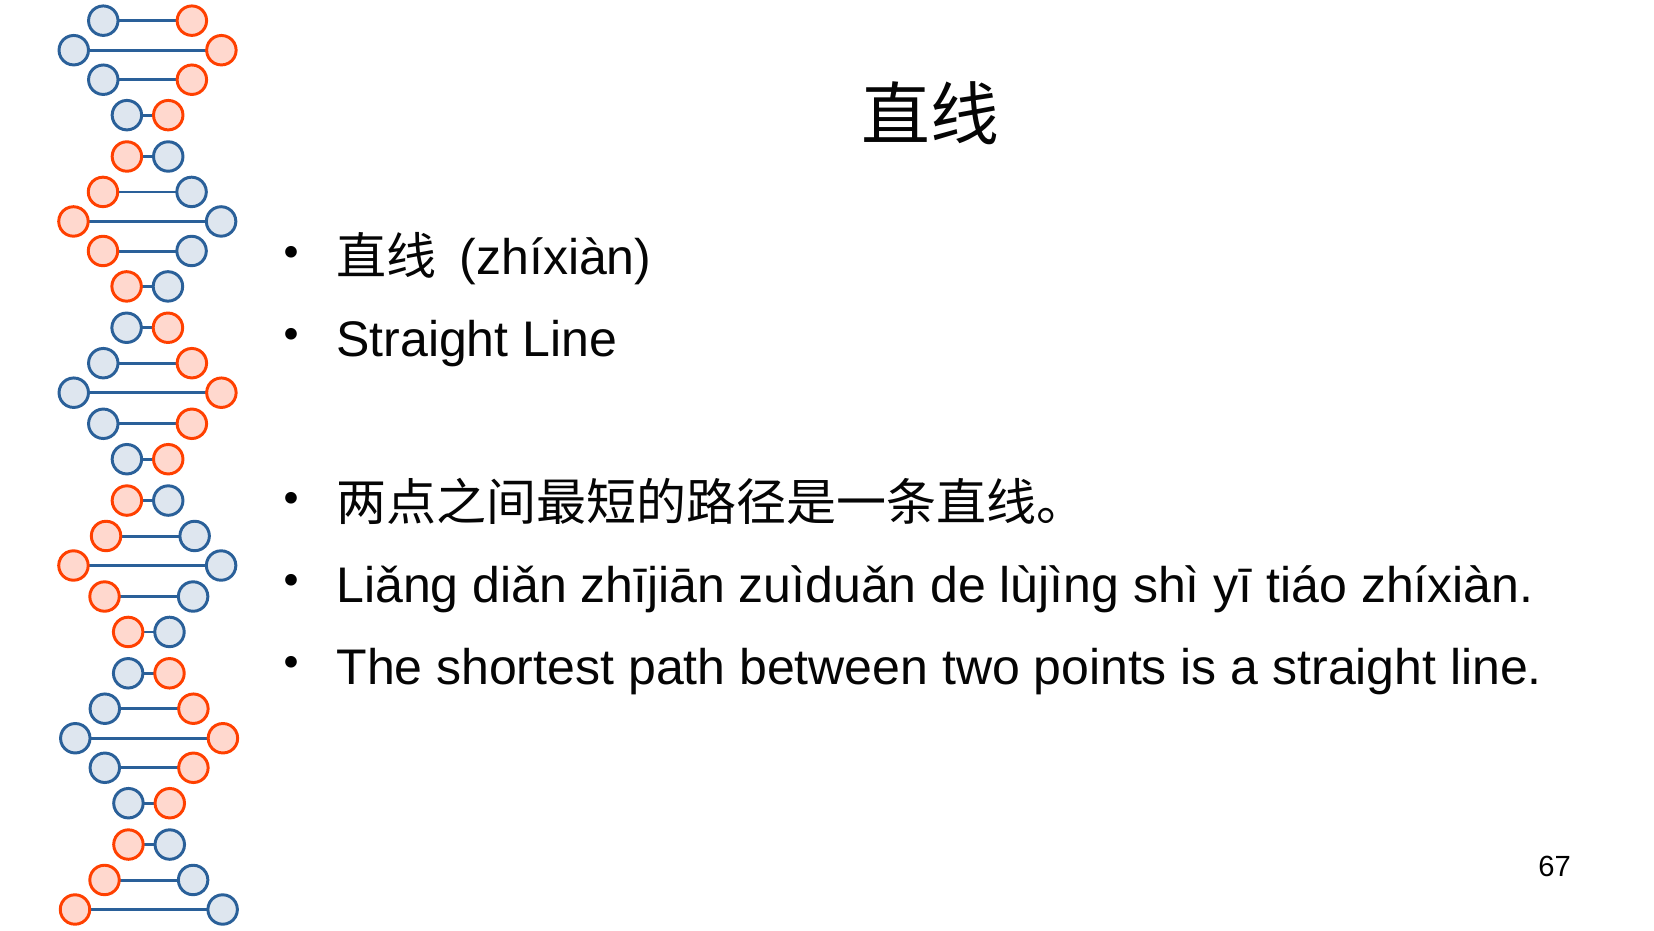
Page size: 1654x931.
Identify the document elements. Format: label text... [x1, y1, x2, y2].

list 直线 (zhíxiàn) Straight Line 两点之间最短的路径是一条直线。 Liǎng diǎn zhījiān zuìduǎn de lùjìng shì yī tiáo zhíxiàn. The shortest path between two points is a straight line. [265, 224, 1595, 764]
title 直线 [265, 35, 1595, 189]
